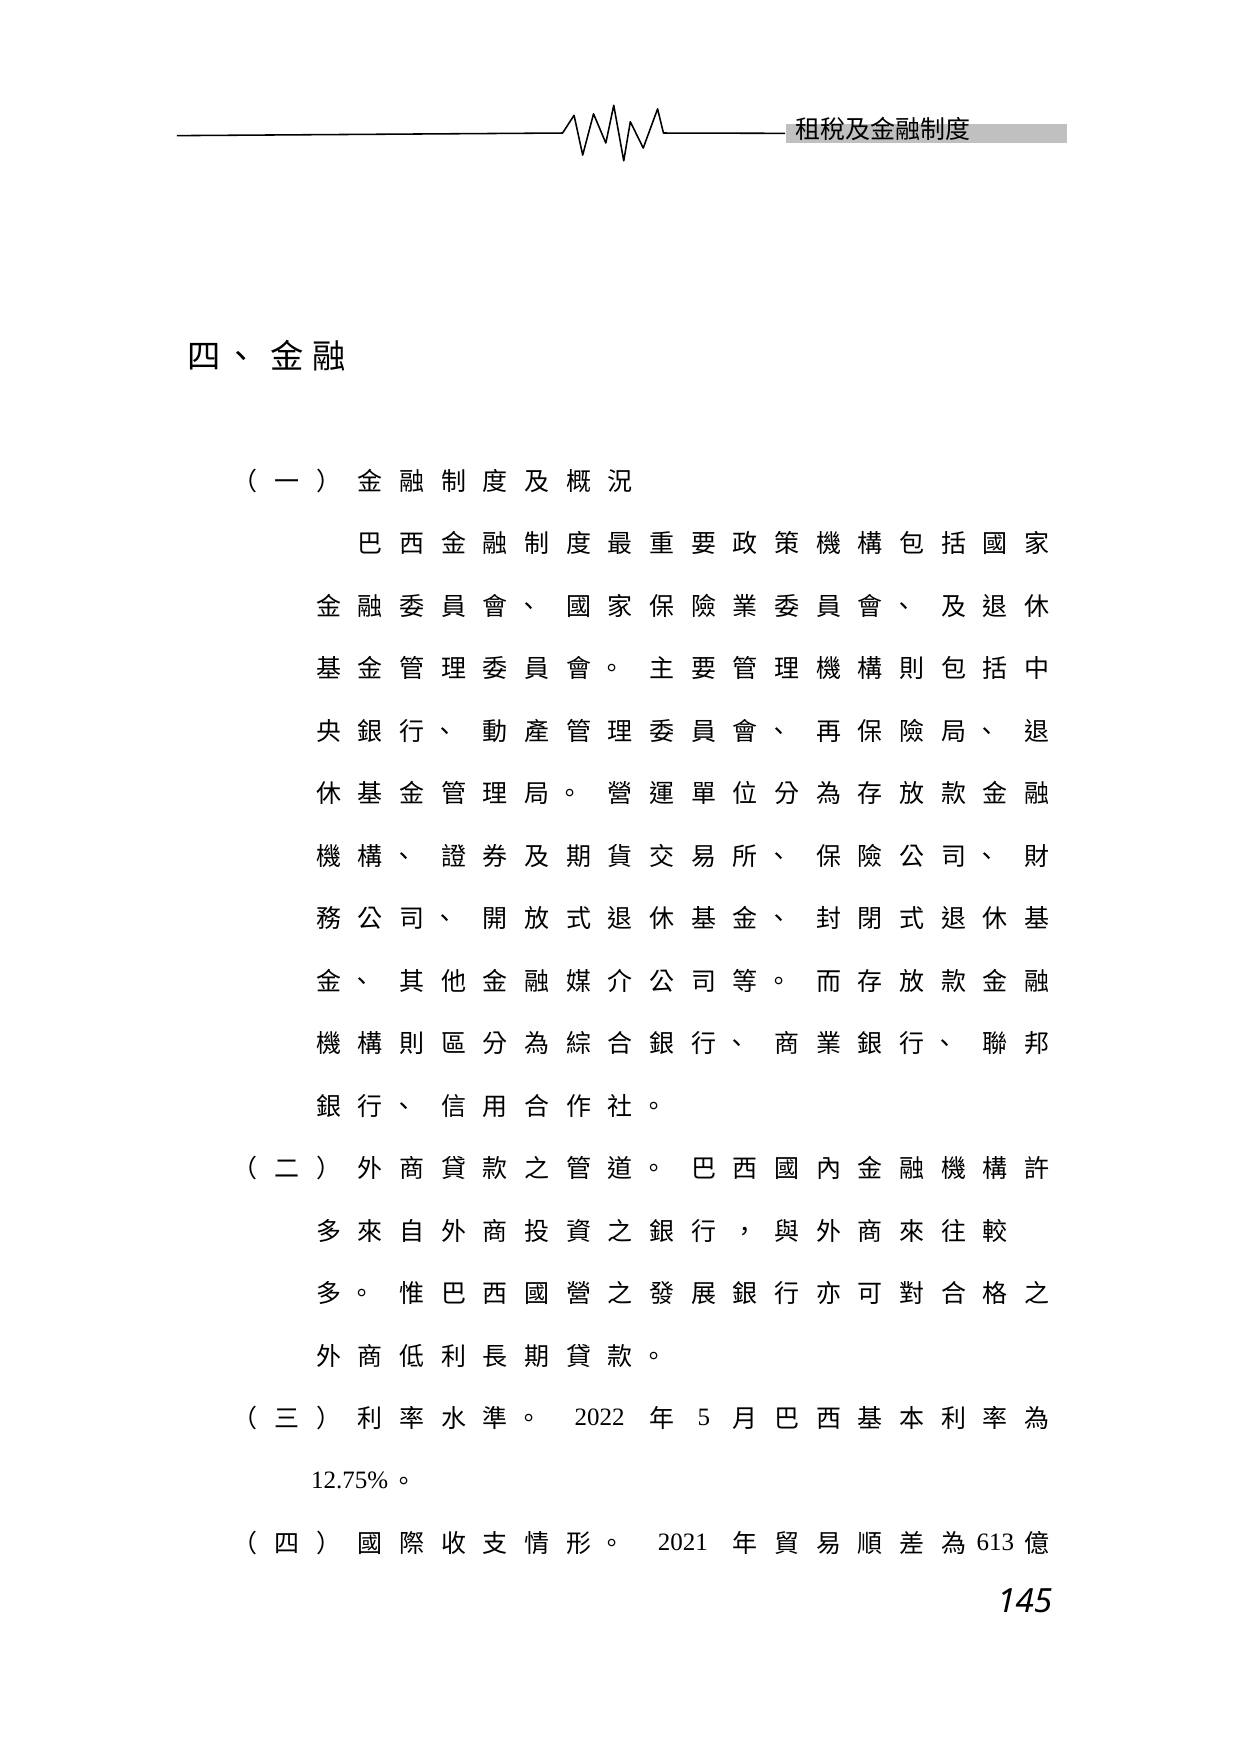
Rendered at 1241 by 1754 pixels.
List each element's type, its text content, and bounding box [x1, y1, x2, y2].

text （一）金融制度及概況 [207, 438, 1058, 500]
text （二）外商貸款之管道。巴西國內金融機構許多來自外商投資之銀行，與外商來往較多。惟巴西國營之發展銀行亦可對合格之外商低利長期貸款。 [207, 1125, 1058, 1375]
text 四、金融 [183, 313, 1058, 375]
text （四）國際收支情形。2021年貿易順差為613億 [207, 1500, 1058, 1563]
text 巴西金融制度最重要政策機構包括國家金融委員會、國家保險業委員會、及退休基金管理委員會。主要管理機構則包括中央銀行、動產管理委員會、再保險局、退休基金管理局。營運單位分為存放款金融機構、證券及期貨交易所、保險公司、財務公司、開放式退休基金、封閉式退休基金、其他金融媒介公司等。而存放款金融機構則區分為綜合銀行、商業銀行、聯邦銀行、信用合作社。 [281, 500, 1058, 1125]
text （三）利率水準。2022年5月巴西基本利率為12.75%。 [207, 1375, 1058, 1500]
